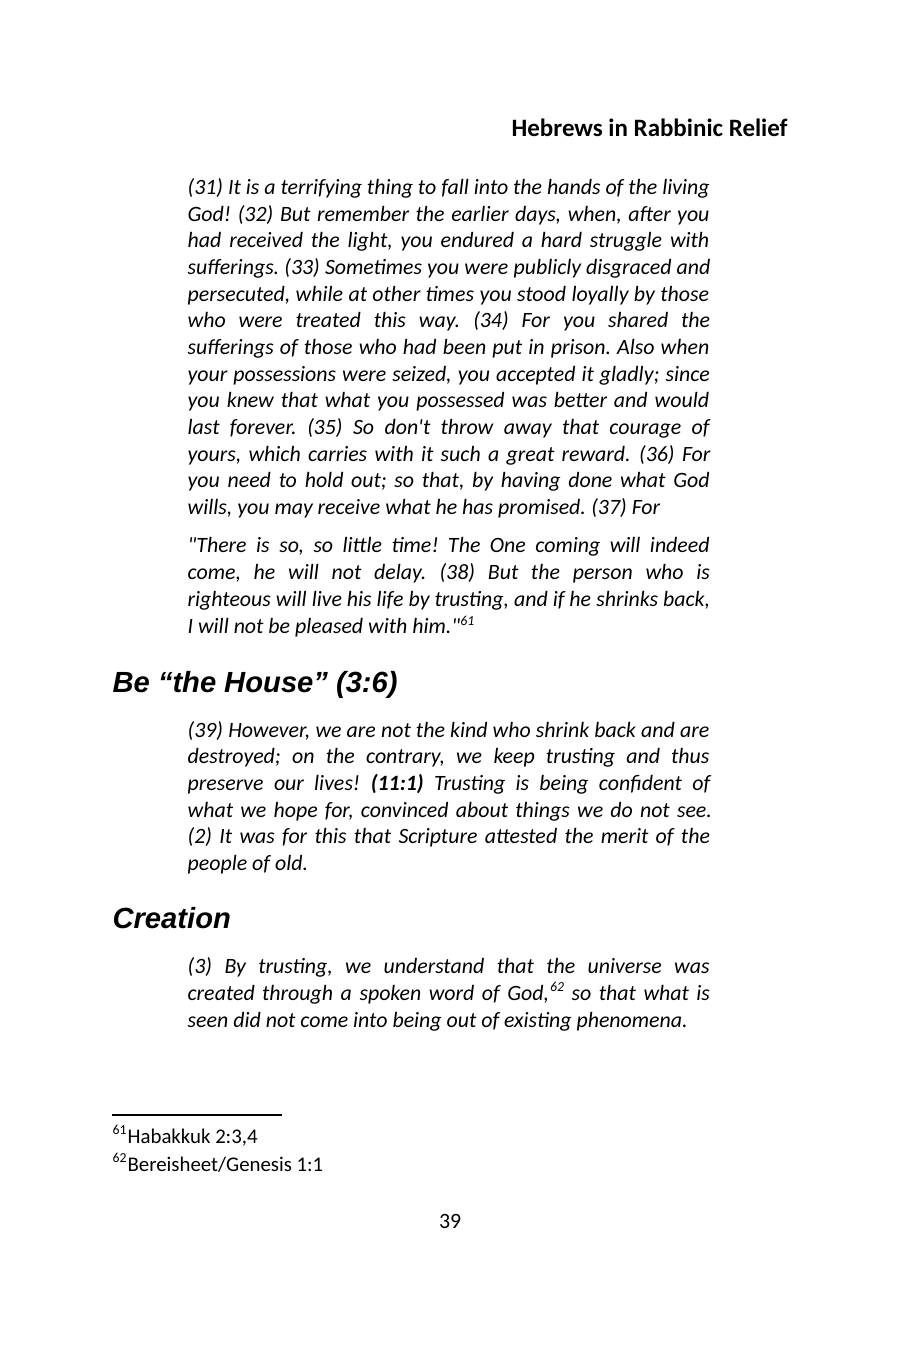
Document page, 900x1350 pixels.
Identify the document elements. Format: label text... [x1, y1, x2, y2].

text Habakkuk 2:3,4 [112, 1121, 787, 1149]
subtitle Creation [112, 901, 787, 935]
subtitle Be “the House” (3:6) [112, 665, 787, 699]
text (39) However, we are not the kind who shrink back and are destroyed; on the contrary, we keep trusting and thus preserve our lives! (11:1) Trusting is being confident of what we hope for, convinced about things we do not see. (2) It was for this that Scripture attested the merit of the people of old. [187, 716, 712, 876]
text Bereisheet/Genesis 1:1 [112, 1149, 787, 1177]
text (31) It is a terrifying thing to fall into the hands of the living God! (32) But remember the earlier days, when, after you had received the light, you endured a hard struggle with sufferings. (33) Sometimes you were publicly disgraced and persecuted, while at other times you stood loyally by those who were treated this way. (34) For you shared the sufferings of those who had been put in prison. Also when your possessions were seized, you accepted it gladly; since you knew that what you possessed was better and would last forever. (35) So don't throw away that courage of yours, which carries with it such a great reward. (36) For you need to hold out; so that, by having done what God wills, you may receive what he has promised. (37) For [187, 173, 712, 520]
text (3) By trusting, we understand that the universe was created through a spoken word of God, so that what is seen did not come into being out of existing phenomena. [187, 952, 712, 1033]
text "There is so, so little time! The One coming will indeed come, he will not delay. (38) But the person who is righteous will live his life by trusting, and if he shrinks back, I will not be pleased with him." [187, 532, 712, 640]
